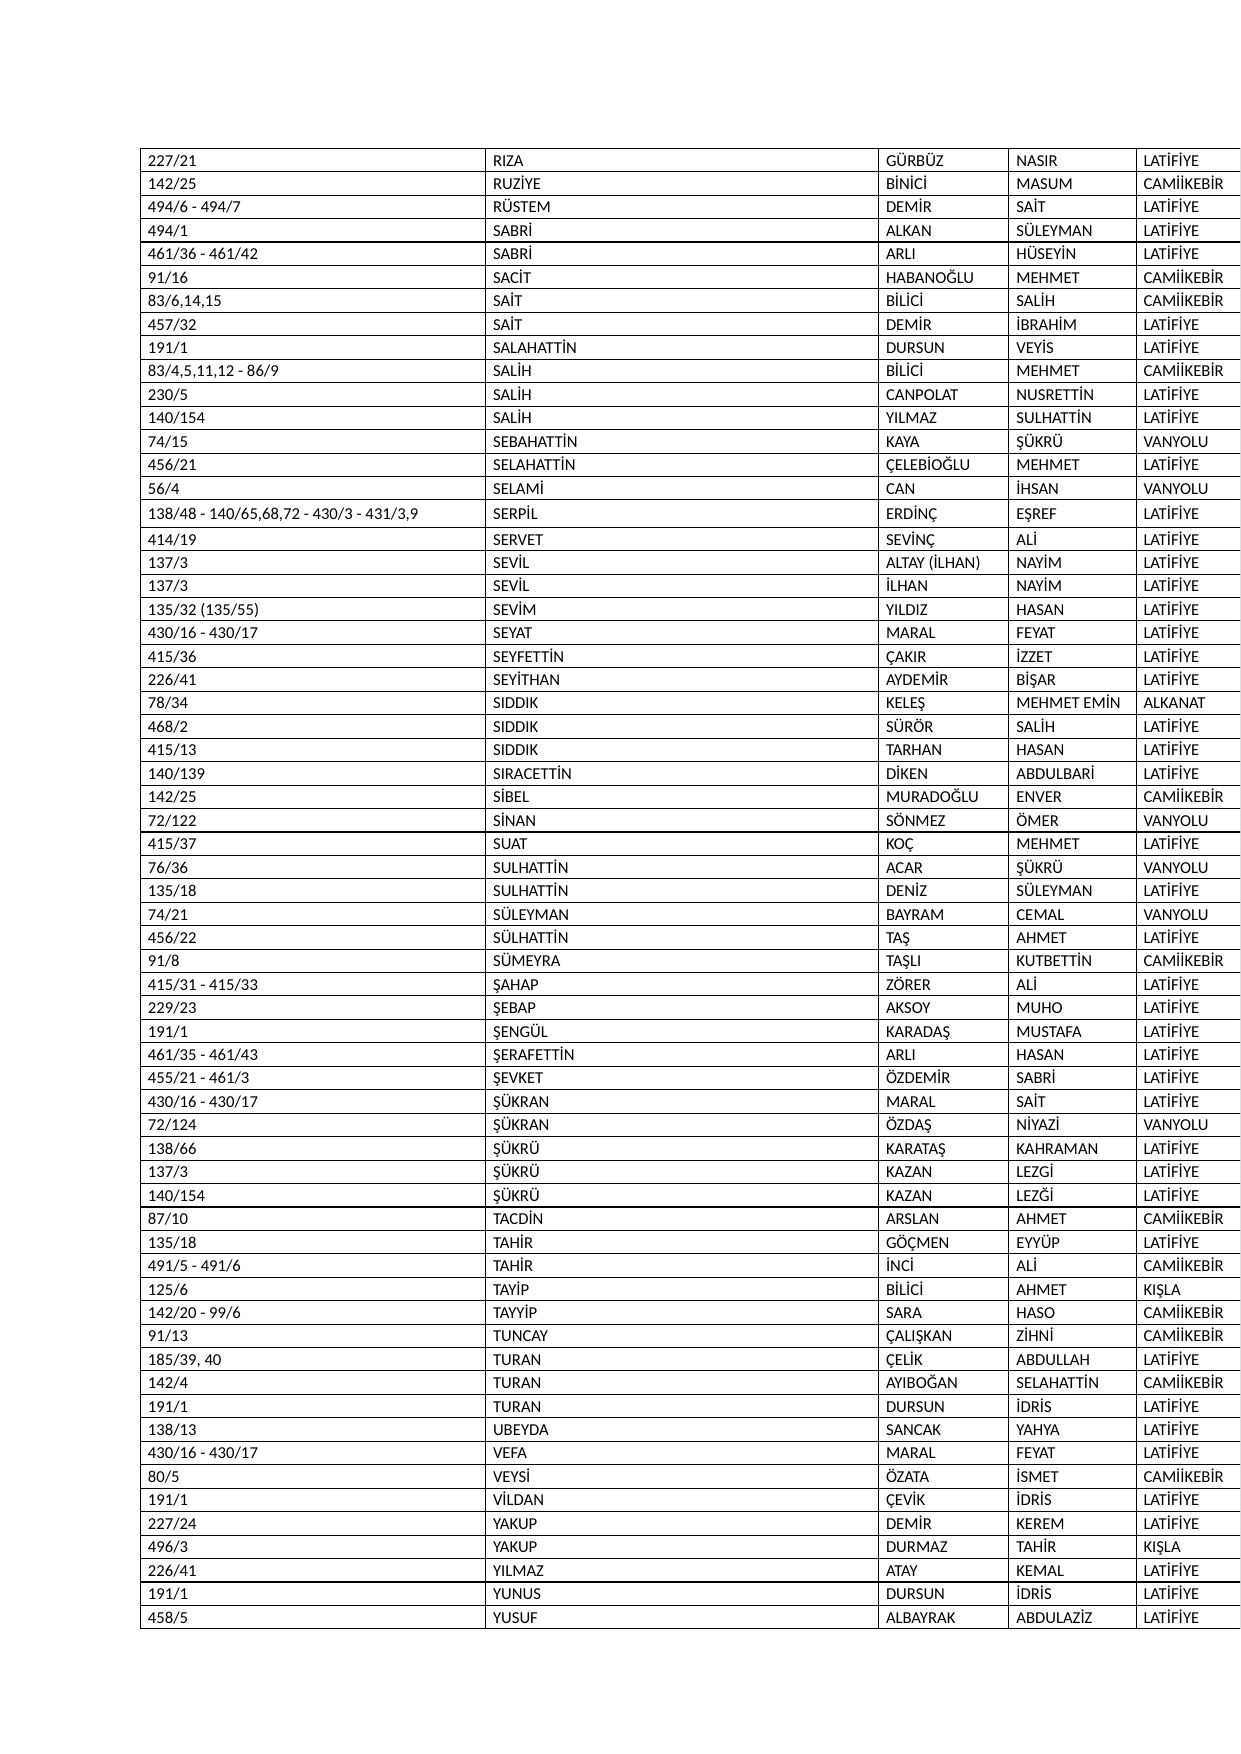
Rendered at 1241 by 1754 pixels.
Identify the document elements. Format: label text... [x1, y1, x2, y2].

table_cell SEYAT [486, 621, 878, 644]
table_cell ÇALIŞKAN [879, 1325, 1008, 1347]
table_cell 185/39, 40 [141, 1348, 485, 1370]
table_cell ÖZDEMİR [879, 1067, 1008, 1089]
table_cell ŞENGÜL [486, 1020, 878, 1042]
table_cell 72/122 [141, 809, 485, 831]
table_cell 415/36 [141, 645, 485, 667]
table_cell CAMİİKEBİR [1137, 1465, 1240, 1488]
table_cell MURADOĞLU [879, 786, 1008, 808]
table_cell İZZET [1009, 645, 1136, 667]
table_cell DEMİR [879, 196, 1008, 218]
table_cell SÜLEYMAN [1009, 879, 1136, 902]
table_cell ALTAY (İLHAN) [879, 551, 1008, 573]
table_cell ALİ [1009, 973, 1136, 995]
table_cell 91/8 [141, 950, 485, 972]
table_cell YILMAZ [879, 407, 1008, 429]
table_cell KELEŞ [879, 692, 1008, 714]
table_cell ERDİNÇ [879, 500, 1008, 527]
table_cell MASUM [1009, 172, 1136, 194]
table_cell LATİFİYE [1137, 500, 1240, 527]
table_cell SARA [879, 1301, 1008, 1323]
table_cell LATİFİYE [1137, 1583, 1240, 1605]
table_cell RÜSTEM [486, 196, 878, 218]
table_cell 137/3 [141, 551, 485, 573]
table_cell LATİFİYE [1137, 454, 1240, 476]
table_cell ALİ [1009, 1254, 1136, 1277]
table_cell KIŞLA [1137, 1536, 1240, 1558]
table_cell HASAN [1009, 598, 1136, 620]
table_cell 415/37 [141, 833, 485, 855]
table_cell TAHİR [486, 1254, 878, 1277]
table_cell 135/32 (135/55) [141, 598, 485, 620]
table_cell YAKUP [486, 1536, 878, 1558]
table_cell CANPOLAT [879, 383, 1008, 406]
table_cell SEVİL [486, 575, 878, 597]
table_cell LATİFİYE [1137, 313, 1240, 335]
table_cell 91/13 [141, 1325, 485, 1347]
table_cell 87/10 [141, 1208, 485, 1230]
table_cell MEHMET [1009, 360, 1136, 382]
table_cell 140/154 [141, 407, 485, 429]
table_cell ABDULLAH [1009, 1348, 1136, 1370]
table_cell BİNİCİ [879, 172, 1008, 194]
table_cell SAİT [486, 313, 878, 335]
table_cell 137/3 [141, 1161, 485, 1183]
table_cell 461/36 - 461/42 [141, 243, 485, 265]
table_cell SIDDIK [486, 715, 878, 738]
table_cell SALAHATTİN [486, 336, 878, 359]
table_cell ZÖRER [879, 973, 1008, 995]
table_cell SABRİ [486, 219, 878, 241]
table_cell EYYÜP [1009, 1231, 1136, 1253]
table_cell MEHMET [1009, 833, 1136, 855]
table_cell SİNAN [486, 809, 878, 831]
table_cell 83/6,14,15 [141, 289, 485, 312]
table_cell LATİFİYE [1137, 383, 1240, 406]
table_cell LATİFİYE [1137, 1090, 1240, 1113]
table_cell SIDDIK [486, 692, 878, 714]
table_cell ZİHNİ [1009, 1325, 1136, 1347]
table_cell ARLI [879, 243, 1008, 265]
table_cell KOÇ [879, 833, 1008, 855]
table_cell BİŞAR [1009, 668, 1136, 691]
table_cell SANCAK [879, 1418, 1008, 1441]
table_cell YUSUF [486, 1606, 878, 1628]
table_cell SAİT [1009, 196, 1136, 218]
table_cell SACİT [486, 266, 878, 288]
table_cell ALKAN [879, 219, 1008, 241]
table_cell 74/21 [141, 903, 485, 925]
table_cell KAHRAMAN [1009, 1137, 1136, 1159]
table_cell 140/154 [141, 1184, 485, 1206]
table_cell SUAT [486, 833, 878, 855]
table_cell SERVET [486, 528, 878, 550]
table_cell SULHATTİN [486, 856, 878, 878]
table_cell HASAN [1009, 1043, 1136, 1066]
table_cell YUNUS [486, 1583, 878, 1605]
table_cell YILDIZ [879, 598, 1008, 620]
table_cell BİLİCİ [879, 360, 1008, 382]
table_cell ÖZATA [879, 1465, 1008, 1488]
table_cell LATİFİYE [1137, 528, 1240, 550]
table_cell İLHAN [879, 575, 1008, 597]
table_cell 496/3 [141, 1536, 485, 1558]
table_cell ENVER [1009, 786, 1136, 808]
table_cell LATİFİYE [1137, 1020, 1240, 1042]
table_cell VEFA [486, 1442, 878, 1464]
table_cell CAMİİKEBİR [1137, 786, 1240, 808]
table_cell DURSUN [879, 336, 1008, 359]
table_cell MARAL [879, 1442, 1008, 1464]
table_cell TURAN [486, 1395, 878, 1417]
table_cell TAHİR [1009, 1536, 1136, 1558]
table_cell VİLDAN [486, 1489, 878, 1511]
table_cell LATİFİYE [1137, 336, 1240, 359]
table_cell ABDULAZİZ [1009, 1606, 1136, 1628]
table_cell BİLİCİ [879, 289, 1008, 312]
table_cell LATİFİYE [1137, 996, 1240, 1019]
table_cell SEBAHATTİN [486, 430, 878, 452]
table_cell SÜLEYMAN [1009, 219, 1136, 241]
table_cell SEYFETTİN [486, 645, 878, 667]
table_cell SABRİ [1009, 1067, 1136, 1089]
table_cell RIZA [486, 149, 878, 171]
table_cell CAMİİKEBİR [1137, 1208, 1240, 1230]
table_cell LATİFİYE [1137, 1161, 1240, 1183]
table_cell DENİZ [879, 879, 1008, 902]
table_cell 137/3 [141, 575, 485, 597]
table_cell LATİFİYE [1137, 762, 1240, 784]
table_cell MUSTAFA [1009, 1020, 1136, 1042]
table_cell 76/36 [141, 856, 485, 878]
table_cell KARADAŞ [879, 1020, 1008, 1042]
table_cell SÖNMEZ [879, 809, 1008, 831]
table_cell KEREM [1009, 1512, 1136, 1534]
table_cell TAYYİP [486, 1301, 878, 1323]
table_cell LATİFİYE [1137, 243, 1240, 265]
table_cell CAMİİKEBİR [1137, 1371, 1240, 1394]
table_cell ARSLAN [879, 1208, 1008, 1230]
table_cell AHMET [1009, 926, 1136, 948]
table_cell SÜLEYMAN [486, 903, 878, 925]
table_cell NASIR [1009, 149, 1136, 171]
table_cell ALKANAT [1137, 692, 1240, 714]
table_cell BAYRAM [879, 903, 1008, 925]
table_cell LATİFİYE [1137, 1348, 1240, 1370]
table_cell ŞÜKRAN [486, 1090, 878, 1113]
table_cell 135/18 [141, 879, 485, 902]
table_cell YILMAZ [486, 1559, 878, 1581]
table_cell RUZİYE [486, 172, 878, 194]
table_cell ACAR [879, 856, 1008, 878]
table_cell SÜLHATTİN [486, 926, 878, 948]
table_cell ŞÜKRÜ [1009, 430, 1136, 452]
table_cell TAŞ [879, 926, 1008, 948]
table_cell LATİFİYE [1137, 833, 1240, 855]
table_cell 455/21 - 461/3 [141, 1067, 485, 1089]
table_cell 226/41 [141, 1559, 485, 1581]
table_cell SULHATTİN [1009, 407, 1136, 429]
table_cell YAKUP [486, 1512, 878, 1534]
table_cell SEVİL [486, 551, 878, 573]
table_cell LATİFİYE [1137, 1184, 1240, 1206]
table_cell CEMAL [1009, 903, 1136, 925]
table_cell CAMİİKEBİR [1137, 950, 1240, 972]
table_cell KUTBETTİN [1009, 950, 1136, 972]
table_cell 491/5 - 491/6 [141, 1254, 485, 1277]
table_cell CAMİİKEBİR [1137, 1301, 1240, 1323]
table_cell LATİFİYE [1137, 551, 1240, 573]
table_cell VEYİS [1009, 336, 1136, 359]
table_cell ÇELİK [879, 1348, 1008, 1370]
table_cell SEVİNÇ [879, 528, 1008, 550]
table_cell ALİ [1009, 528, 1136, 550]
table_cell LATİFİYE [1137, 219, 1240, 241]
table_cell SABRİ [486, 243, 878, 265]
table_cell LATİFİYE [1137, 668, 1240, 691]
table_cell ŞÜKRÜ [486, 1161, 878, 1183]
table_cell SELAMİ [486, 477, 878, 499]
table_cell 229/23 [141, 996, 485, 1019]
table_cell LATİFİYE [1137, 739, 1240, 761]
table_cell SALİH [1009, 289, 1136, 312]
table_cell ÖMER [1009, 809, 1136, 831]
table_cell LATİFİYE [1137, 715, 1240, 738]
table_cell TUNCAY [486, 1325, 878, 1347]
table_cell 227/24 [141, 1512, 485, 1534]
table_cell MUHO [1009, 996, 1136, 1019]
table_cell ABDULBARİ [1009, 762, 1136, 784]
table_cell CAMİİKEBİR [1137, 172, 1240, 194]
table_cell TARHAN [879, 739, 1008, 761]
table_cell SEYİTHAN [486, 668, 878, 691]
table_cell İBRAHİM [1009, 313, 1136, 335]
table_cell 415/13 [141, 739, 485, 761]
table_cell ALBAYRAK [879, 1606, 1008, 1628]
table_cell 230/5 [141, 383, 485, 406]
table_cell AHMET [1009, 1208, 1136, 1230]
table_cell TACDİN [486, 1208, 878, 1230]
table_cell NAYİM [1009, 575, 1136, 597]
table_cell TAHİR [486, 1231, 878, 1253]
table_cell GÖÇMEN [879, 1231, 1008, 1253]
table_cell LATİFİYE [1137, 1512, 1240, 1534]
table_cell HASO [1009, 1301, 1136, 1323]
table_cell ÖZDAŞ [879, 1114, 1008, 1136]
table_cell YAHYA [1009, 1418, 1136, 1441]
table_cell ARLI [879, 1043, 1008, 1066]
table_cell KAZAN [879, 1161, 1008, 1183]
table_cell LATİFİYE [1137, 1606, 1240, 1628]
table_cell 142/25 [141, 786, 485, 808]
table_cell ÇELEBİOĞLU [879, 454, 1008, 476]
table_cell 83/4,5,11,12 - 86/9 [141, 360, 485, 382]
table_cell VEYSİ [486, 1465, 878, 1488]
table_cell SALİH [486, 360, 878, 382]
table_cell LATİFİYE [1137, 1043, 1240, 1066]
table_cell AKSOY [879, 996, 1008, 1019]
table_cell 415/31 - 415/33 [141, 973, 485, 995]
table_cell SELAHATTİN [486, 454, 878, 476]
table_cell ATAY [879, 1559, 1008, 1581]
table_cell SİBEL [486, 786, 878, 808]
table_cell LATİFİYE [1137, 149, 1240, 171]
table_cell 494/1 [141, 219, 485, 241]
table_cell 430/16 - 430/17 [141, 1090, 485, 1113]
table_cell İNCİ [879, 1254, 1008, 1277]
table_cell HÜSEYİN [1009, 243, 1136, 265]
table_cell 226/41 [141, 668, 485, 691]
table_cell CAMİİKEBİR [1137, 266, 1240, 288]
table_cell BİLİCİ [879, 1278, 1008, 1300]
table_cell MEHMET [1009, 454, 1136, 476]
table_cell ŞÜKRÜ [486, 1184, 878, 1206]
table_cell 142/4 [141, 1371, 485, 1394]
table_cell AHMET [1009, 1278, 1136, 1300]
table_cell SÜMEYRA [486, 950, 878, 972]
table_cell KAZAN [879, 1184, 1008, 1206]
table_cell 142/20 - 99/6 [141, 1301, 485, 1323]
table_cell LATİFİYE [1137, 1442, 1240, 1464]
table_cell KEMAL [1009, 1559, 1136, 1581]
table_cell 142/25 [141, 172, 485, 194]
table_cell VANYOLU [1137, 809, 1240, 831]
table_cell LATİFİYE [1137, 1067, 1240, 1089]
table_cell İHSAN [1009, 477, 1136, 499]
table_cell SIRACETTİN [486, 762, 878, 784]
table_cell LATİFİYE [1137, 1137, 1240, 1159]
table_cell 456/21 [141, 454, 485, 476]
table_cell MEHMET [1009, 266, 1136, 288]
table_cell 135/18 [141, 1231, 485, 1253]
table_cell FEYAT [1009, 621, 1136, 644]
table_cell SAİT [486, 289, 878, 312]
table_cell CAMİİKEBİR [1137, 289, 1240, 312]
table_cell ÇEVİK [879, 1489, 1008, 1511]
table_cell MARAL [879, 1090, 1008, 1113]
table_cell 138/48 - 140/65,68,72 - 430/3 - 431/3,9 [141, 500, 485, 527]
table_cell LATİFİYE [1137, 973, 1240, 995]
table_cell 191/1 [141, 1583, 485, 1605]
table_cell 461/35 - 461/43 [141, 1043, 485, 1066]
table_cell SIDDIK [486, 739, 878, 761]
table_cell LATİFİYE [1137, 926, 1240, 948]
table_cell SÜRÖR [879, 715, 1008, 738]
table_cell 191/1 [141, 336, 485, 359]
table_cell 456/22 [141, 926, 485, 948]
table_cell 80/5 [141, 1465, 485, 1488]
table_cell LATİFİYE [1137, 1395, 1240, 1417]
table_cell İSMET [1009, 1465, 1136, 1488]
table_cell ŞÜKRÜ [1009, 856, 1136, 878]
table_cell 91/16 [141, 266, 485, 288]
table_cell LEZĞİ [1009, 1184, 1136, 1206]
table_cell VANYOLU [1137, 1114, 1240, 1136]
table_cell ÇAKIR [879, 645, 1008, 667]
table_cell SELAHATTİN [1009, 1371, 1136, 1394]
table_cell VANYOLU [1137, 856, 1240, 878]
table_cell LATİFİYE [1137, 621, 1240, 644]
table_cell ŞÜKRÜ [486, 1137, 878, 1159]
table_cell 72/124 [141, 1114, 485, 1136]
table_cell 430/16 - 430/17 [141, 1442, 485, 1464]
table_cell 468/2 [141, 715, 485, 738]
table_cell DEMİR [879, 313, 1008, 335]
table_cell AYDEMİR [879, 668, 1008, 691]
table_cell LATİFİYE [1137, 1231, 1240, 1253]
table_cell LATİFİYE [1137, 879, 1240, 902]
table_cell 125/6 [141, 1278, 485, 1300]
table_cell 191/1 [141, 1020, 485, 1042]
table_cell 191/1 [141, 1395, 485, 1417]
table_cell DİKEN [879, 762, 1008, 784]
table_cell 74/15 [141, 430, 485, 452]
table_cell MARAL [879, 621, 1008, 644]
table_cell NUSRETTİN [1009, 383, 1136, 406]
table_cell SALİH [1009, 715, 1136, 738]
table_cell 138/13 [141, 1418, 485, 1441]
table_cell KARATAŞ [879, 1137, 1008, 1159]
table_cell LEZGİ [1009, 1161, 1136, 1183]
table_cell ŞERAFETTİN [486, 1043, 878, 1066]
table_cell FEYAT [1009, 1442, 1136, 1464]
table_cell 191/1 [141, 1489, 485, 1511]
table_cell ŞÜKRAN [486, 1114, 878, 1136]
table_cell DEMİR [879, 1512, 1008, 1534]
table_cell SALİH [486, 383, 878, 406]
table_cell 458/5 [141, 1606, 485, 1628]
table_cell SEVİM [486, 598, 878, 620]
table_cell CAMİİKEBİR [1137, 1254, 1240, 1277]
table_cell 78/34 [141, 692, 485, 714]
table_cell SALİH [486, 407, 878, 429]
table_cell NİYAZİ [1009, 1114, 1136, 1136]
table_cell HABANOĞLU [879, 266, 1008, 288]
table_cell LATİFİYE [1137, 645, 1240, 667]
table_cell DURSUN [879, 1583, 1008, 1605]
table_cell TURAN [486, 1348, 878, 1370]
table_cell LATİFİYE [1137, 575, 1240, 597]
table_cell 494/6 - 494/7 [141, 196, 485, 218]
table_cell KAYA [879, 430, 1008, 452]
table_cell VANYOLU [1137, 430, 1240, 452]
table_cell 414/19 [141, 528, 485, 550]
table_cell CAMİİKEBİR [1137, 1325, 1240, 1347]
table_cell MEHMET EMİN [1009, 692, 1136, 714]
table_cell ŞAHAP [486, 973, 878, 995]
table_cell SAİT [1009, 1090, 1136, 1113]
table_cell ŞEVKET [486, 1067, 878, 1089]
table_cell UBEYDA [486, 1418, 878, 1441]
table_cell LATİFİYE [1137, 1559, 1240, 1581]
table_cell 227/21 [141, 149, 485, 171]
table_cell TURAN [486, 1371, 878, 1394]
table_cell LATİFİYE [1137, 598, 1240, 620]
table_cell SERPİL [486, 500, 878, 527]
table_cell ŞEBAP [486, 996, 878, 1019]
table_cell LATİFİYE [1137, 1489, 1240, 1511]
table_cell KIŞLA [1137, 1278, 1240, 1300]
table_cell AYIBOĞAN [879, 1371, 1008, 1394]
table_cell 138/66 [141, 1137, 485, 1159]
table_cell İDRİS [1009, 1583, 1136, 1605]
table_cell HASAN [1009, 739, 1136, 761]
table_cell 430/16 - 430/17 [141, 621, 485, 644]
table_cell LATİFİYE [1137, 1418, 1240, 1441]
table_cell CAN [879, 477, 1008, 499]
table_cell İDRİS [1009, 1395, 1136, 1417]
table_cell TAŞLI [879, 950, 1008, 972]
table_cell CAMİİKEBİR [1137, 360, 1240, 382]
table_cell İDRİS [1009, 1489, 1136, 1511]
table_cell 457/32 [141, 313, 485, 335]
table_cell VANYOLU [1137, 903, 1240, 925]
table_cell GÜRBÜZ [879, 149, 1008, 171]
table_cell VANYOLU [1137, 477, 1240, 499]
table_cell 56/4 [141, 477, 485, 499]
table_cell NAYİM [1009, 551, 1136, 573]
table_cell TAYİP [486, 1278, 878, 1300]
table_cell EŞREF [1009, 500, 1136, 527]
table_cell LATİFİYE [1137, 407, 1240, 429]
table_cell DURSUN [879, 1395, 1008, 1417]
table_cell DURMAZ [879, 1536, 1008, 1558]
table_cell 140/139 [141, 762, 485, 784]
table_cell SULHATTİN [486, 879, 878, 902]
table_cell LATİFİYE [1137, 196, 1240, 218]
